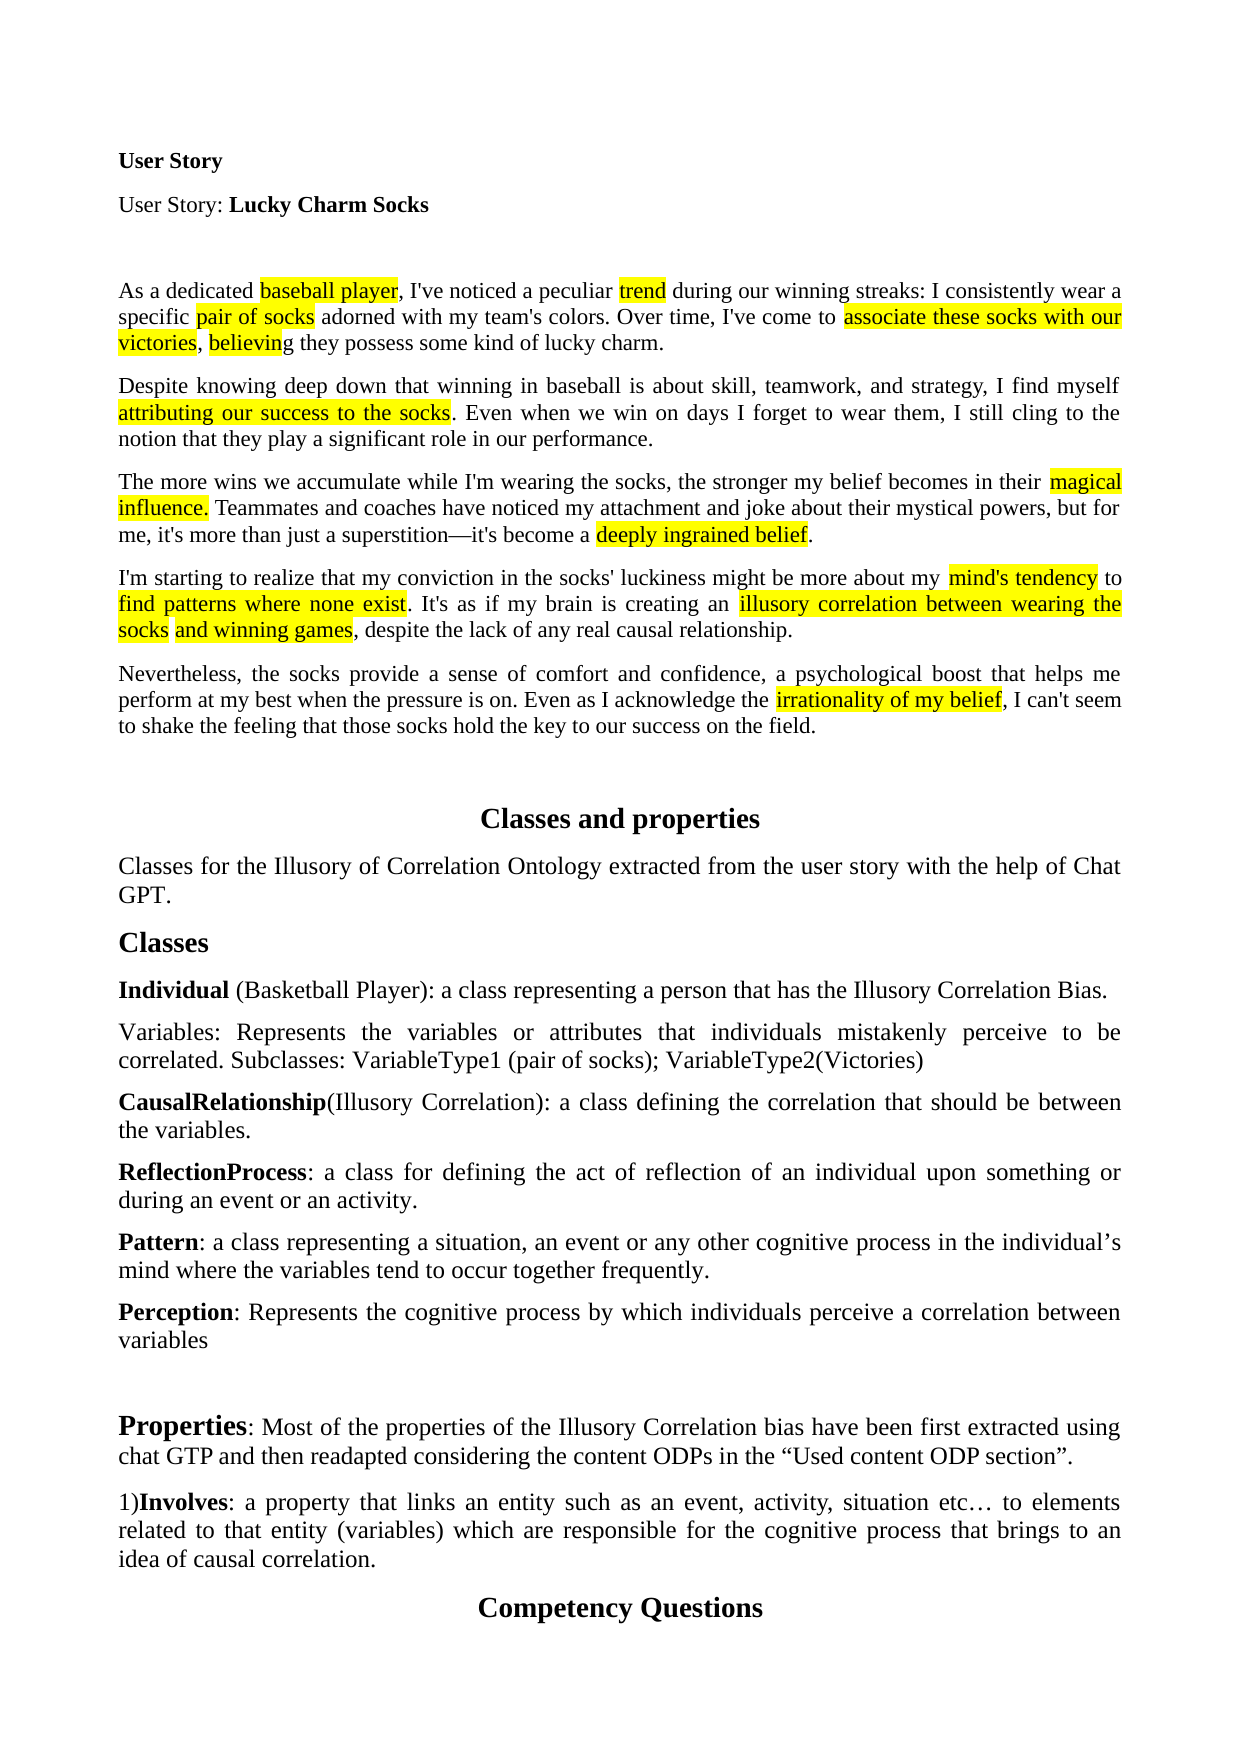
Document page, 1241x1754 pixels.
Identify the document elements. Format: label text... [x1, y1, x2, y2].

text User Story [118, 148, 1122, 174]
text The more wins we accumulate while I'm wearing the socks, the stronger my belief becomes in their magical influence. Teammates and coaches have noticed my attachment and joke about their mystical powers, but for me, it's more than just a superstition—it's become a deeply ingrained belief. [118, 468, 1122, 547]
text Classes for the Illusory of Correlation Ontology extracted from the user story with the help of Chat GPT. [118, 851, 1122, 908]
text As a dedicated baseball player, I've noticed a peculiar trend during our winning streaks: I consistently wear a specific pair of socks adorned with my team's colors. Over time, I've come to associate these socks with our victories, believing they possess some kind of lucky charm. [118, 277, 1122, 356]
text I'm starting to realize that my conviction in the socks' luckiness might be more about my mind's tendency to find patterns where none exist. It's as if my brain is creating an illusory correlation between wearing the socks and winning games, despite the lack of any real causal relationship. [118, 564, 1122, 643]
text Variables: Represents the variables or attributes that individuals mistakenly perceive to be correlated. Subclasses: VariableType1 (pair of socks); VariableType2(Victories) [118, 1017, 1122, 1074]
text ReflectionProcess: a class for defining the act of reflection of an individual upon something or during an event or an activity. [118, 1157, 1122, 1214]
text CausalRelationship(Illusory Correlation): a class defining the correlation that should be between the variables. [118, 1087, 1122, 1144]
text Classes and properties [118, 801, 1122, 834]
text 1)Involves: a property that links an entity such as an event, activity, situation etc… to elements related to that entity (variables) which are responsible for the cognitive process that brings to an idea of causal correlation. [118, 1487, 1122, 1573]
text Perception: Represents the cognitive process by which individuals perceive a correlation between variables [118, 1297, 1122, 1354]
text Pattern: a class representing a situation, an event or any other cognitive process in the individual’s mind where the variables tend to occur together frequently. [118, 1227, 1122, 1284]
text Despite knowing deep down that winning in baseball is about skill, teamwork, and strategy, I find myself attributing our success to the socks. Even when we win on days I forget to wear them, I still cling to the notion that they play a significant role in our performance. [118, 372, 1122, 451]
text Classes [118, 925, 1122, 959]
text Properties: Most of the properties of the Illusory Correlation bias have been first extracted using chat GTP and then readapted considering the content ODPs in the “Used content ODP section”. [118, 1408, 1122, 1470]
text Nevertheless, the socks provide a sense of comfort and confidence, a psychological boost that helps me perform at my best when the pressure is on. Even as I acknowledge the irrationality of my belief, I can't seem to shake the feeling that those socks hold the key to our success on the field. [118, 659, 1122, 739]
text Individual (Basketball Player): a class representing a person that has the Illusory Correlation Bias. [118, 975, 1122, 1004]
text User Story: Lucky Charm Socks [118, 191, 1122, 217]
text Competency Questions [118, 1590, 1122, 1623]
